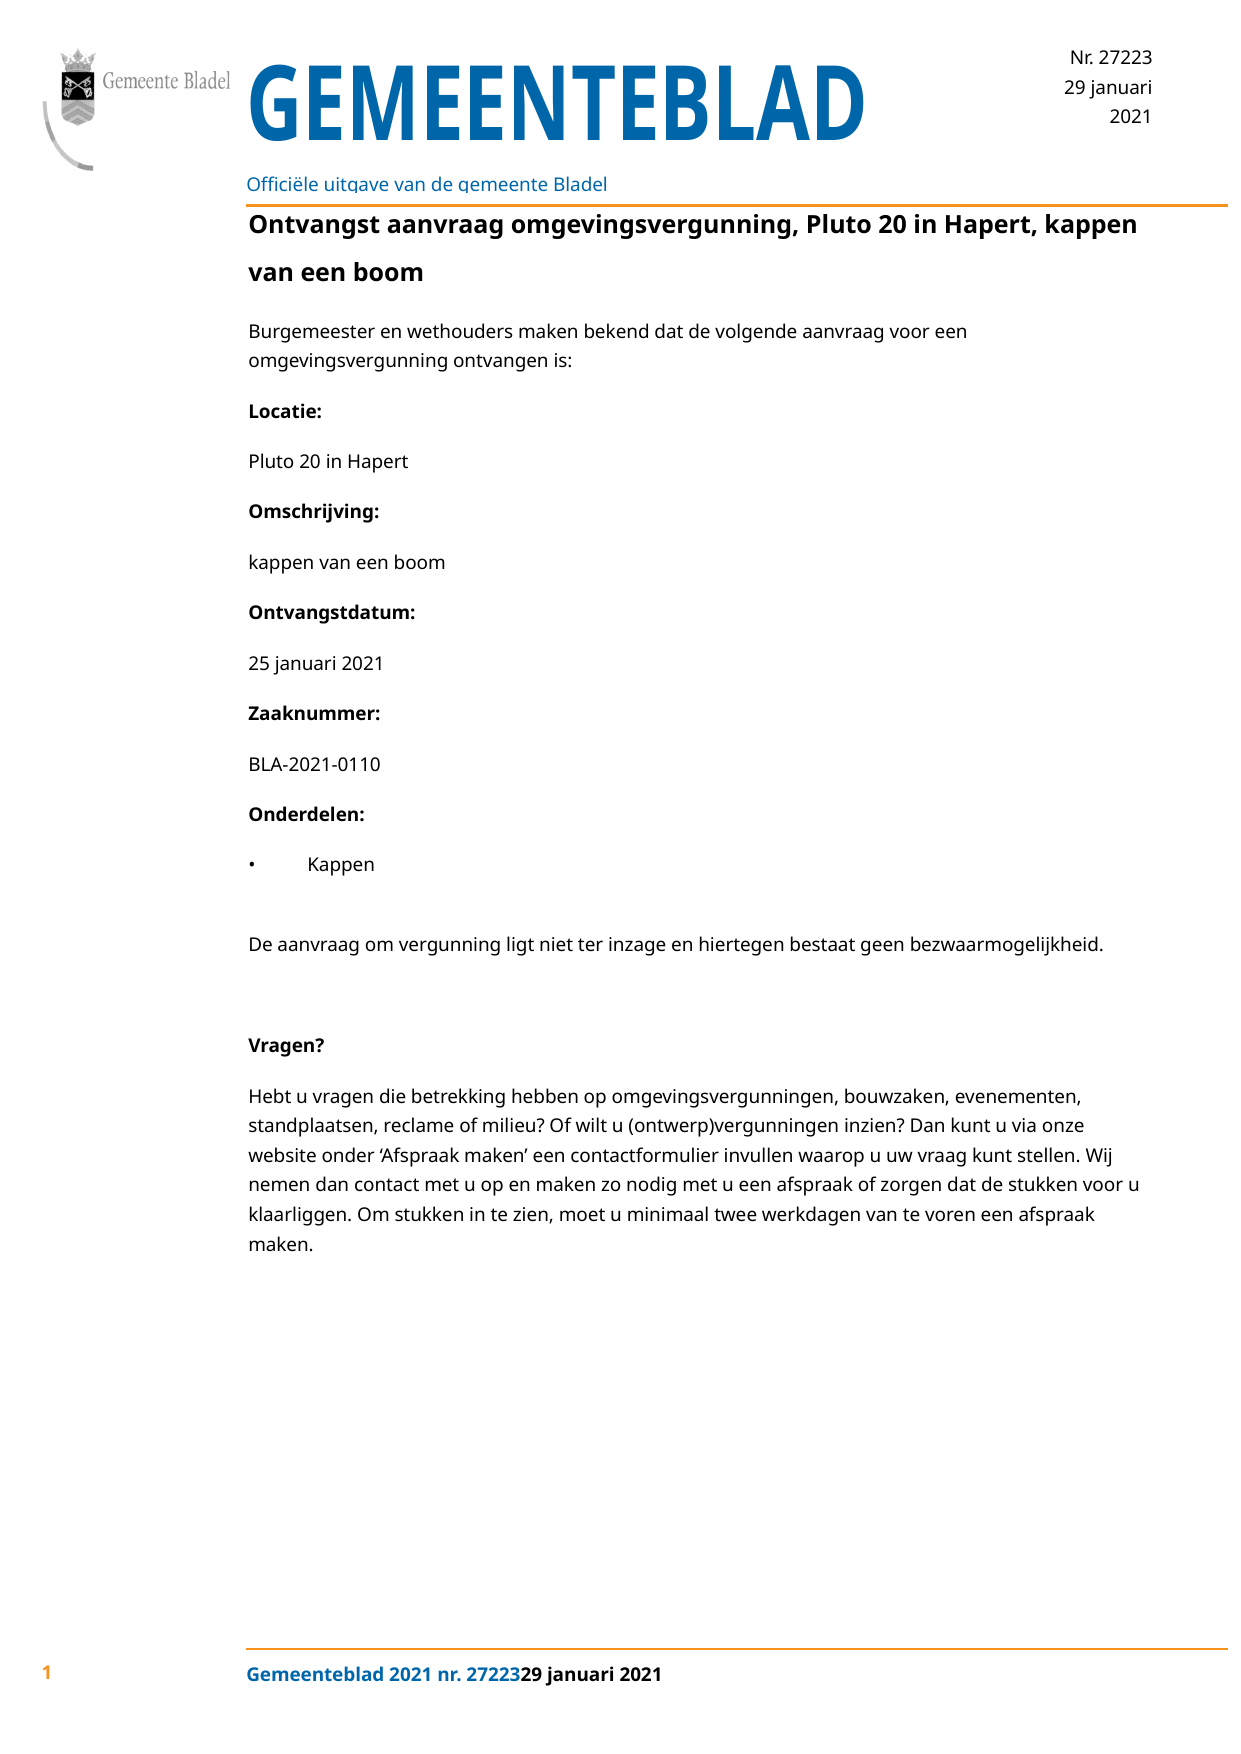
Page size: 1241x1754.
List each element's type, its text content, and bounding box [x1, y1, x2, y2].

text BLA-2021-0110 [248, 751, 1152, 777]
picture [41, 47, 231, 172]
text Onderdelen: [248, 801, 1152, 827]
text Omschrijving: [248, 499, 1152, 524]
text Locatie: [248, 398, 1152, 424]
list Kappen [248, 852, 1152, 877]
text Ontvangst aanvraag omgevingsvergunning, Pluto 20 in Hapert, kappen van een boom [248, 207, 1152, 288]
text De aanvraag om vergunning ligt niet ter inzage en hiertegen bestaat geen bezwaarmogelijkheid. [248, 932, 1152, 957]
text Burgemeester en wethouders maken bekend dat de volgende aanvraag voor een omgevingsvergunning ontvangen is: [248, 318, 1152, 373]
text Pluto 20 in Hapert [248, 448, 1152, 474]
text Hebt u vragen die betrekking hebben op omgevingsvergunningen, bouwzaken, evenementen, standplaatsen, reclame of milieu? Of wilt u (ontwerp)vergunningen inzien? Dan kunt u via onze website onder ‘Afspraak maken’ een contactformulier invullen waarop u uw vraag kunt stellen. Wij nemen dan contact met u op en maken zo nodig met u een afspraak of zorgen dat de stukken voor u klaarliggen. Om stukken in te zien, moet u minimaal twee werkdagen van te voren een afspraak maken. [248, 1083, 1152, 1257]
text Zaaknummer: [248, 700, 1152, 726]
text 25 januari 2021 [248, 650, 1152, 676]
text Vragen? [248, 1032, 1152, 1058]
text Ontvangstdatum: [248, 599, 1152, 625]
text kappen van een boom [248, 549, 1152, 575]
